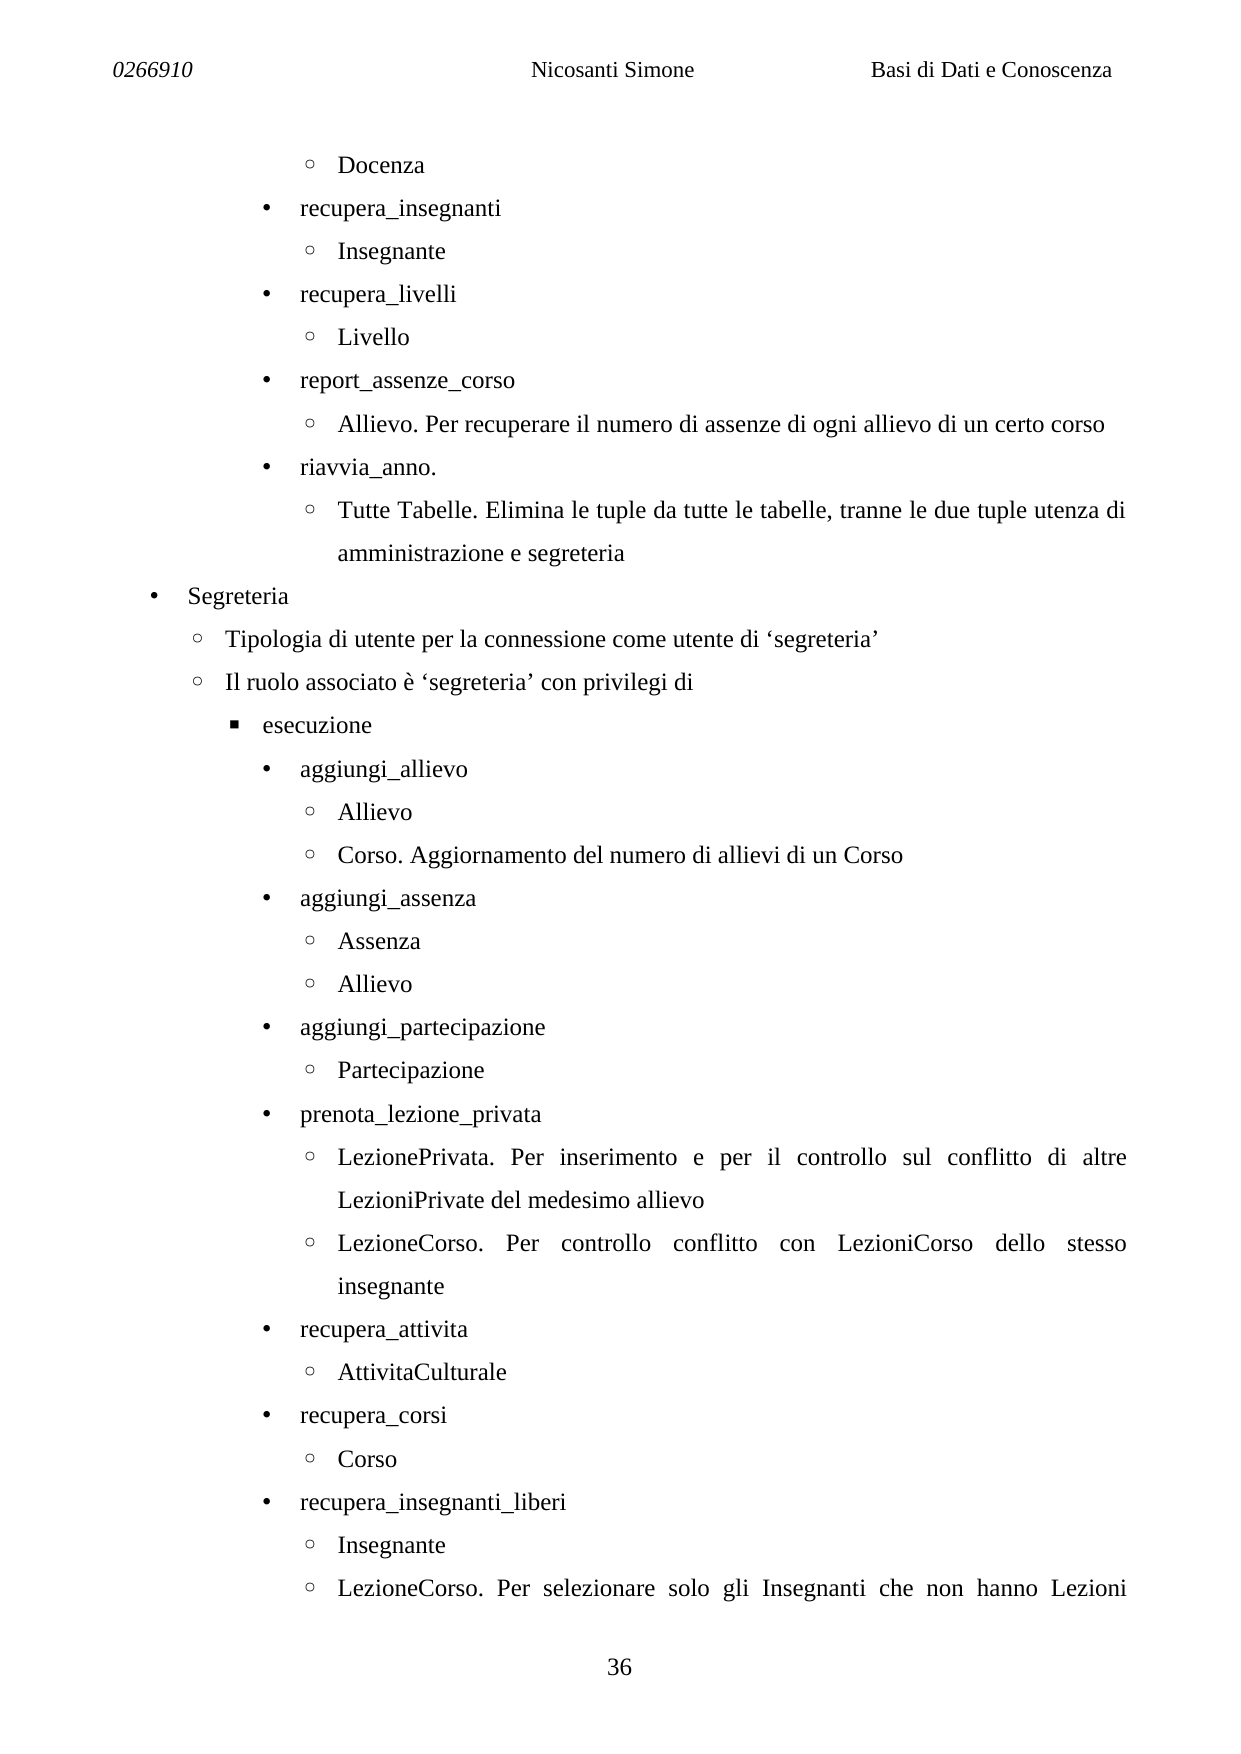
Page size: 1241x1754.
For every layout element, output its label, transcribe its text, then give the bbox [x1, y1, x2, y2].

list Allievo [300, 797, 1128, 826]
list aggiungi_allievo [262, 754, 1128, 782]
list Assenza [300, 926, 1128, 955]
list Allievo. Per recuperare il numero di assenze di ogni allievo di un certo corso [300, 409, 1128, 437]
list recupera_attivita [262, 1314, 1128, 1343]
list Partecipazione [300, 1056, 1128, 1084]
list Insegnante [300, 1530, 1128, 1559]
list Allievo [300, 969, 1128, 998]
list recupera_insegnanti_liberi [262, 1487, 1128, 1516]
list recupera_corsi [262, 1401, 1128, 1429]
list AttivitaCulturale [300, 1357, 1128, 1386]
list LezioneCorso. Per selezionare solo gli Insegnanti che non hanno Lezioni [300, 1573, 1128, 1602]
list Insegnante [300, 236, 1128, 265]
list Tipologia di utente per la connessione come utente di ‘segreteria’ [187, 624, 1128, 653]
list LezioneCorso. Per controllo conflitto con LezioniCorso dello stesso insegnante [300, 1228, 1128, 1300]
list LezionePrivata. Per inserimento e per il controllo sul conflitto di altre LezioniPrivate del medesimo allievo [300, 1142, 1128, 1214]
list Tutte Tabelle. Elimina le tuple da tutte le tabelle, tranne le due tuple utenza di amministrazione e segreteria [300, 495, 1128, 567]
list prenota_lezione_privata [262, 1099, 1128, 1127]
list Corso. Aggiornamento del numero di allievi di un Corso [300, 840, 1128, 869]
list Il ruolo associato è ‘segreteria’ con privilegi di [187, 667, 1128, 696]
list report_assenze_corso [262, 366, 1128, 394]
list riavvia_anno. [262, 452, 1128, 481]
list recupera_livelli [262, 279, 1128, 308]
list aggiungi_assenza [262, 883, 1128, 912]
list recupera_insegnanti [262, 193, 1128, 222]
list Docenza [300, 150, 1128, 179]
list Corso [300, 1444, 1128, 1472]
list esecuzione [225, 711, 1128, 739]
list Livello [300, 322, 1128, 351]
list aggiungi_partecipazione [262, 1012, 1128, 1041]
list Segreteria [150, 581, 1128, 610]
